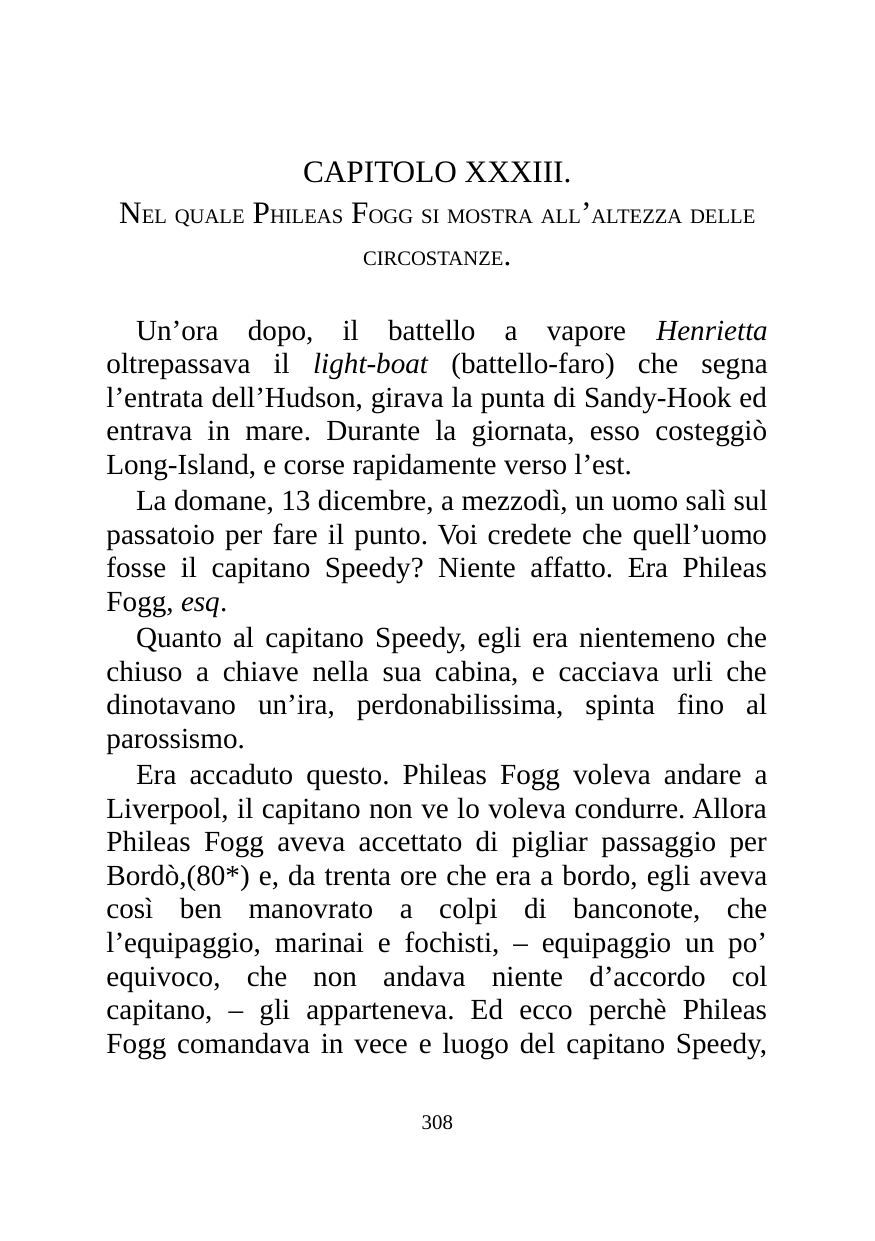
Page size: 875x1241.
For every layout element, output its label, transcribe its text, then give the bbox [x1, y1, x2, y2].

text Un’ora dopo, il battello a vapore Henrietta oltrepassava il light-boat (battello-faro) che segna l’entrata dell’Hudson, girava la punta di Sandy-Hook ed entrava in mare. Durante la giornata, esso costeggiò Long-Island, e corse rapidamente verso l’est. [106, 313, 768, 480]
text Quanto al capitano Speedy, egli era nientemeno che chiuso a chiave nella sua cabina, e cacciava urli che dinotavano un’ira, perdonabilissima, spinta fino al parossismo. [106, 620, 768, 754]
subtitle CAPITOLO XXXIII. Nel quale Phileas Fogg si mostra all’altezza delle circostanze. [106, 153, 768, 272]
text Era accaduto questo. Phileas Fogg voleva andare a Liverpool, il capitano non ve lo voleva condurre. Allora Phileas Fogg aveva accettato di pigliar passaggio per Bordò,(80*) e, da trenta ore che era a bordo, egli aveva così ben manovrato a colpi di banconote, che l’equipaggio, marinai e fochisti, – equipaggio un po’ equivoco, che non andava niente d’accordo col capitano, – gli apparteneva. Ed ecco perchè Phileas Fogg comandava in vece e luogo del capitano Speedy, [106, 757, 768, 1059]
text La domane, 13 dicembre, a mezzodì, un uomo salì sul passatoio per fare il punto. Voi credete che quell’uomo fosse il capitano Speedy? Niente affatto. Era Phileas Fogg, esq. [106, 483, 768, 617]
